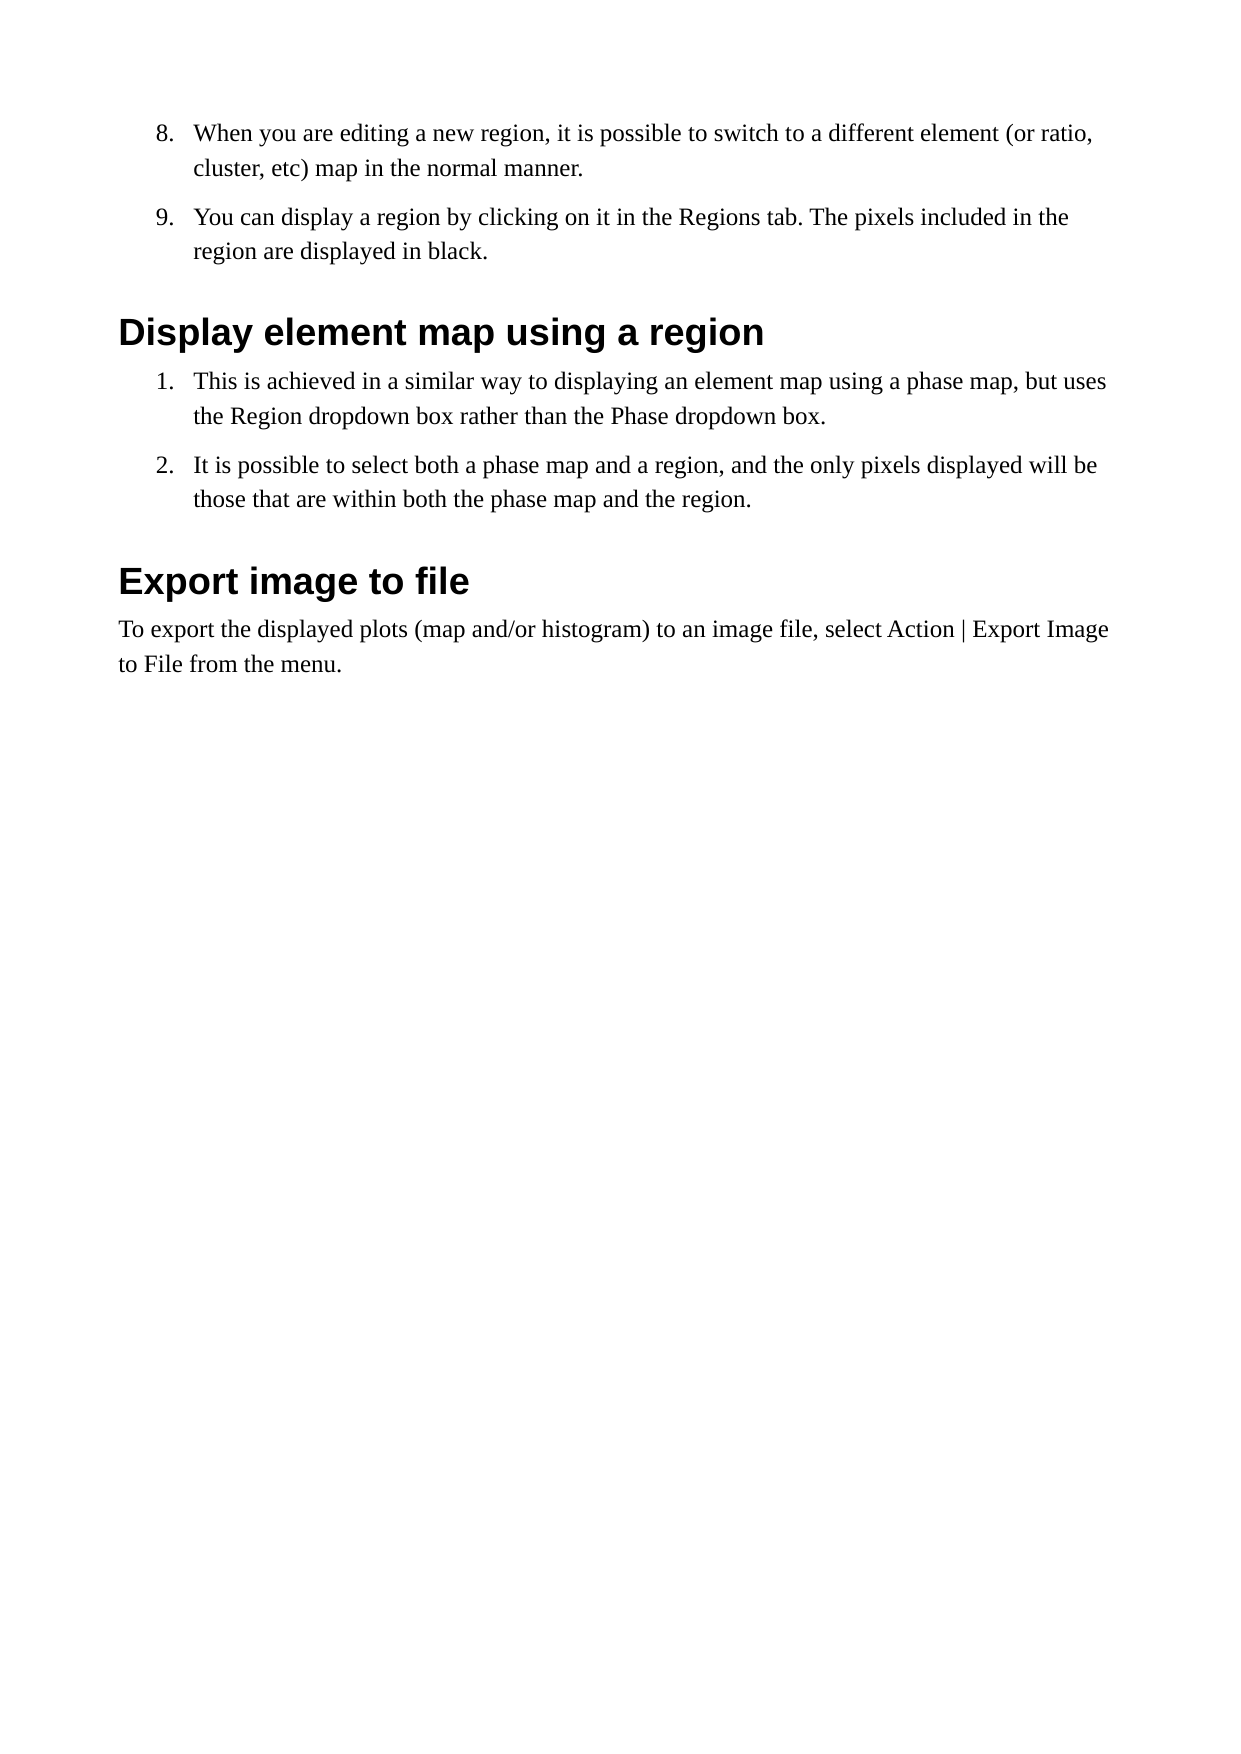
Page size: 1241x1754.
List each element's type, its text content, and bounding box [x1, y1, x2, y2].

list You can display a region by clicking on it in the Regions tab. The pixels included in the region are displayed in black. [156, 202, 1122, 265]
subtitle Export image to file [118, 558, 1122, 602]
text To export the displayed plots (map and/or histogram) to an image file, select Action | Export Image to File from the menu. [118, 614, 1122, 678]
list This is achieved in a similar way to displaying an element map using a phase map, but uses the Region dropdown box rather than the Phase dropdown box. [156, 366, 1122, 429]
subtitle Display element map using a region [118, 310, 1122, 354]
list It is possible to select both a phase map and a region, and the only pixels displayed will be those that are within both the phase map and the region. [156, 450, 1122, 513]
list When you are editing a new region, it is possible to switch to a different element (or ratio, cluster, etc) map in the normal manner. [156, 118, 1122, 181]
